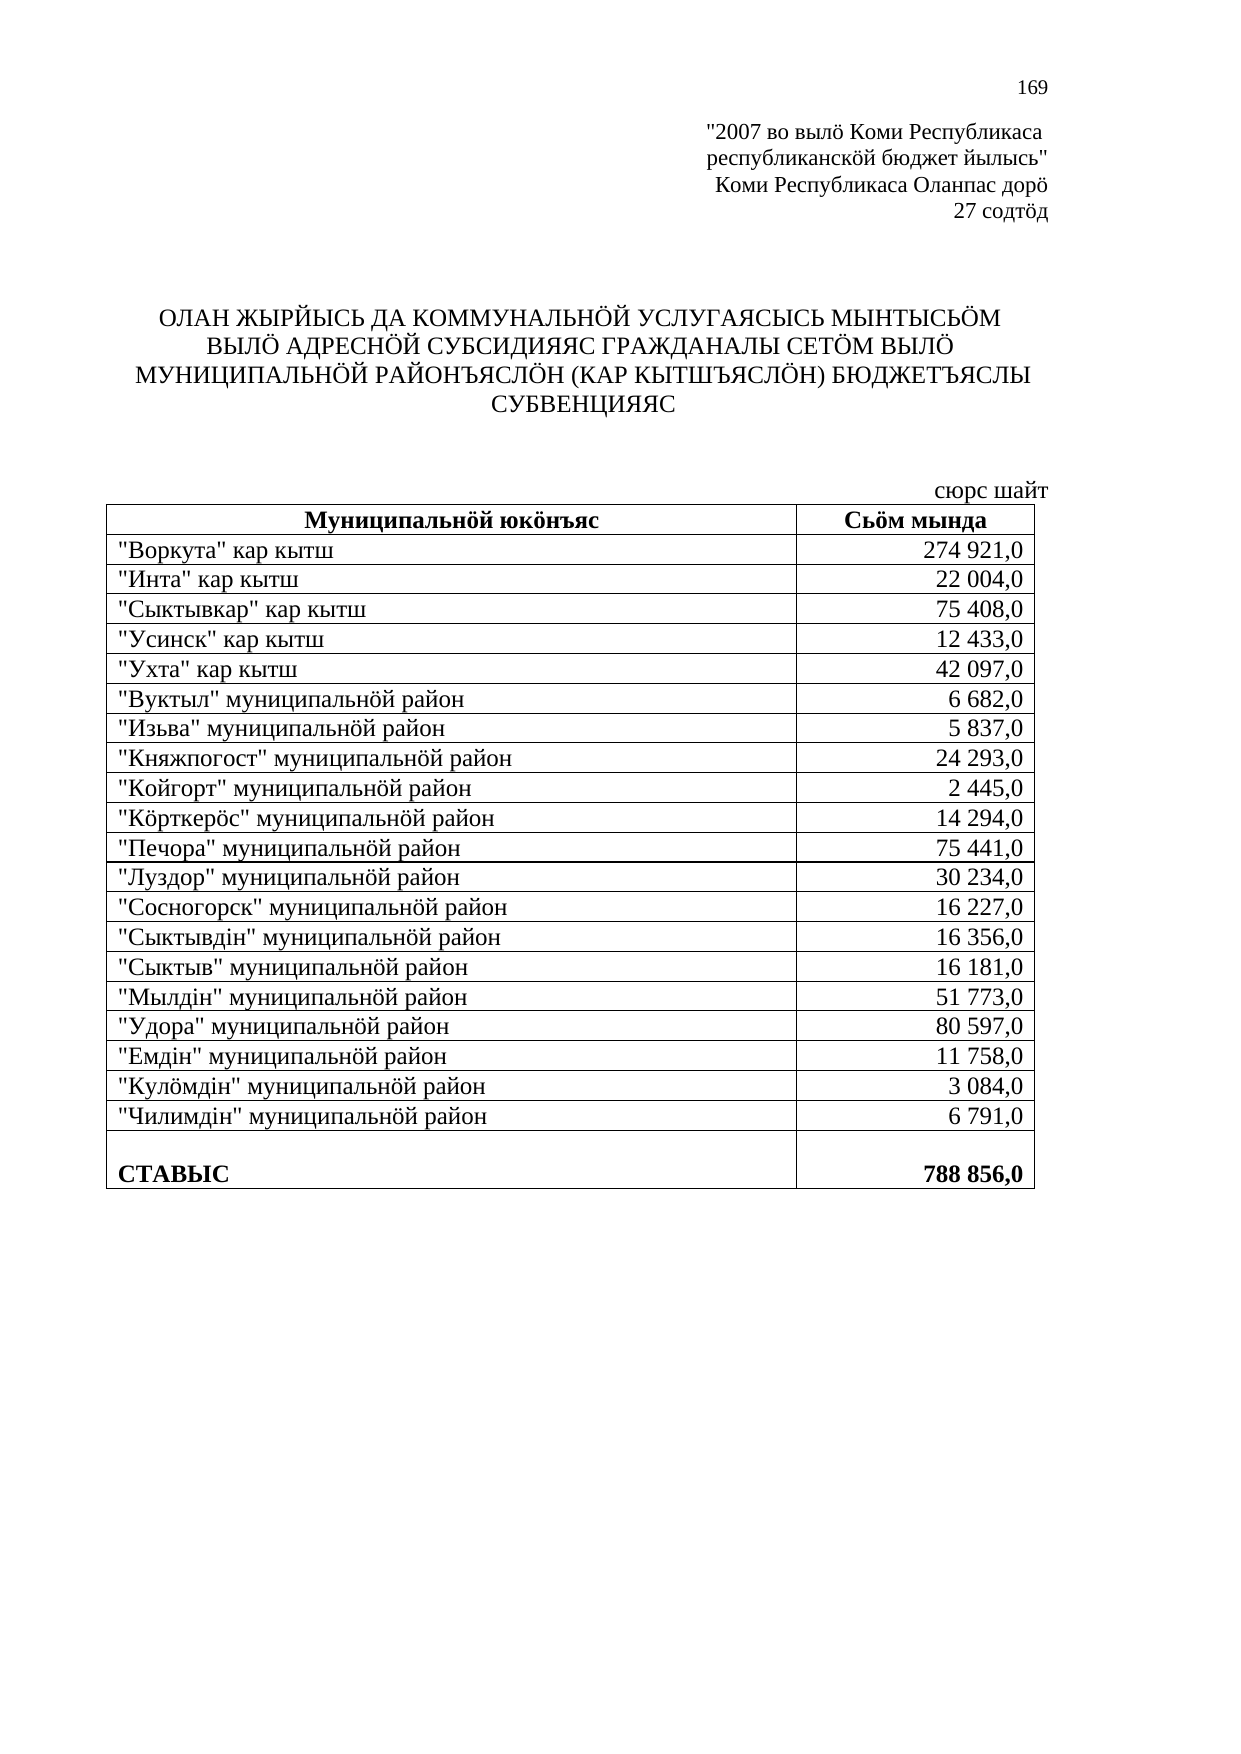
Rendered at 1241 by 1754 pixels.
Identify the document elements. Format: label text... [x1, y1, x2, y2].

table_cell 14 294,0 [797, 803, 1034, 832]
text Коми Республикаса Оланпас дорö [118, 171, 1048, 197]
text ОЛАН ЖЫРЙЫСЬ ДА КОММУНАЛЬНÖЙ УСЛУГАЯСЫСЬ МЫНТЫСЬÖМ [118, 303, 1048, 331]
table_cell 12 433,0 [797, 624, 1034, 653]
table_cell 274 921,0 [797, 535, 1034, 563]
table_cell "Удора" муниципальнöй район [107, 1011, 796, 1040]
table_cell 75 441,0 [797, 833, 1034, 861]
table_cell "Сыктывкар" кар кытш [107, 594, 796, 623]
table_cell 16 356,0 [797, 922, 1034, 951]
table_cell "Печора" муниципальнöй район [107, 833, 796, 861]
table_header Сьöм мында [797, 505, 1034, 534]
table_cell 42 097,0 [797, 654, 1034, 683]
table_cell СТАВЫС [107, 1131, 796, 1188]
table_cell "Вуктыл" муниципальнöй район [107, 684, 796, 712]
table_cell 2 445,0 [797, 773, 1034, 802]
table_header Муниципальнöй юкöнъяс [107, 505, 796, 534]
table_cell "Койгорт" муниципальнöй район [107, 773, 796, 802]
text МУНИЦИПАЛЬНÖЙ РАЙОНЪЯСЛÖН (КАР КЫТШЪЯСЛÖН) БЮДЖЕТЪЯСЛЫ СУБВЕНЦИЯЯС [118, 360, 1048, 418]
table_cell "Княжпогост" муниципальнöй район [107, 743, 796, 772]
text сюрс шайт [118, 475, 1048, 504]
table_cell "Воркута" кар кытш [107, 535, 796, 563]
table_cell 6 682,0 [797, 684, 1034, 712]
table_cell 3 084,0 [797, 1071, 1034, 1100]
table_cell 5 837,0 [797, 714, 1034, 742]
table_cell 788 856,0 [797, 1131, 1034, 1188]
table_cell "Чилимдiн" муниципальнöй район [107, 1101, 796, 1129]
text республиканскöй бюджет йылысь" [118, 144, 1048, 171]
table_cell "Емдiн" муниципальнöй район [107, 1041, 796, 1070]
table_cell "Сыктыв" муниципальнöй район [107, 952, 796, 981]
table_cell 22 004,0 [797, 565, 1034, 593]
table_cell "Инта" кар кытш [107, 565, 796, 593]
table_cell "Изьва" муниципальнöй район [107, 714, 796, 742]
table_cell 80 597,0 [797, 1011, 1034, 1040]
text 27 содтöд [118, 197, 1048, 223]
table_cell 11 758,0 [797, 1041, 1034, 1070]
table_cell "Сосногорск" муниципальнöй район [107, 892, 796, 921]
table_cell 24 293,0 [797, 743, 1034, 772]
text "2007 во вылö Коми Республикаса [118, 118, 1048, 144]
table_cell "Мылдiн" муниципальнöй район [107, 982, 796, 1010]
table_cell 75 408,0 [797, 594, 1034, 623]
table_cell "Кöрткерöс" муниципальнöй район [107, 803, 796, 832]
table_cell 30 234,0 [797, 863, 1034, 891]
table_cell "Ухта" кар кытш [107, 654, 796, 683]
table_cell 16 227,0 [797, 892, 1034, 921]
table_cell 16 181,0 [797, 952, 1034, 981]
text ВЫЛÖ АДРЕСНÖЙ СУБСИДИЯЯС ГРАЖДАНАЛЫ СЕТÖМ ВЫЛÖ [118, 331, 1048, 360]
table_cell "Сыктывдiн" муниципальнöй район [107, 922, 796, 951]
table_cell "Усинск" кар кытш [107, 624, 796, 653]
table_cell 51 773,0 [797, 982, 1034, 1010]
table_cell "Луздор" муниципальнöй район [107, 863, 796, 891]
table_cell "Кулöмдiн" муниципальнöй район [107, 1071, 796, 1100]
table_cell 6 791,0 [797, 1101, 1034, 1129]
